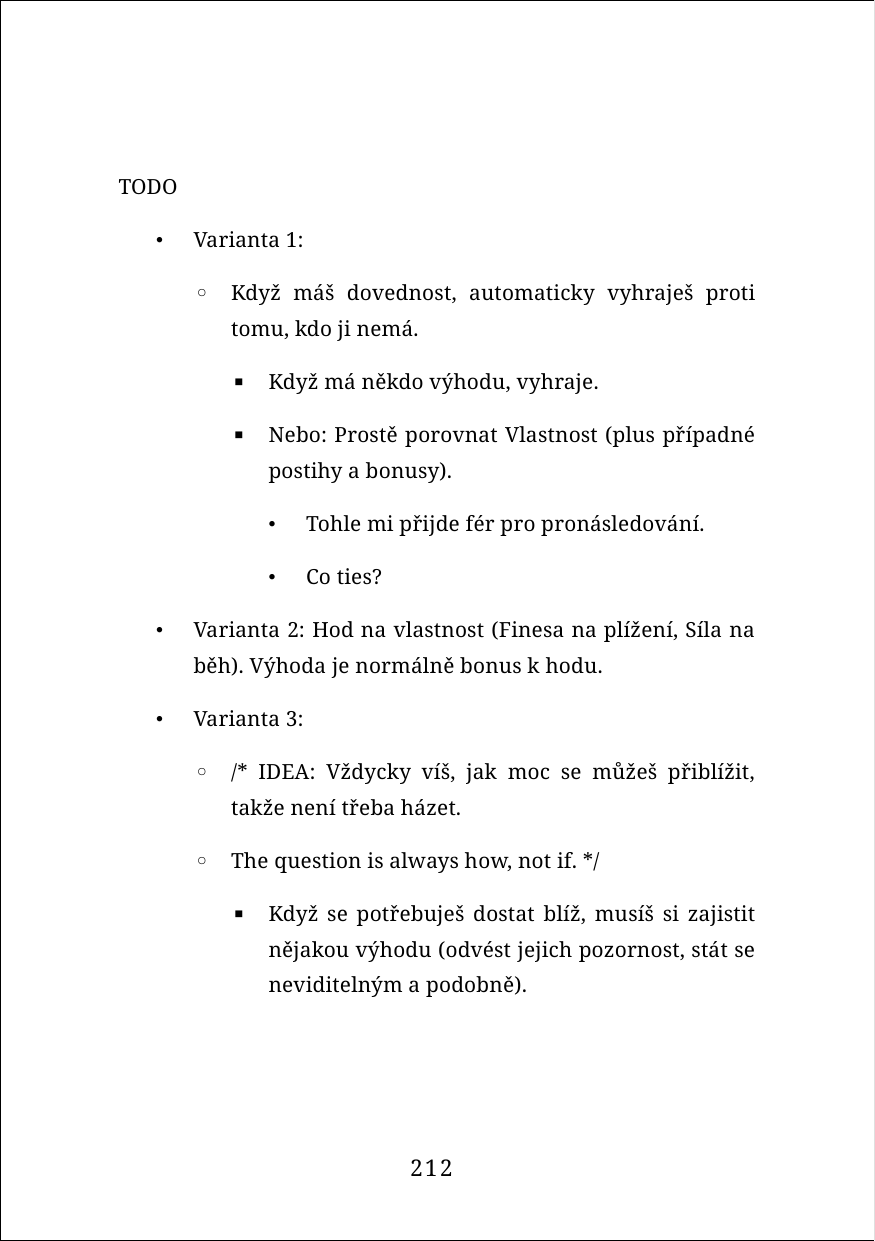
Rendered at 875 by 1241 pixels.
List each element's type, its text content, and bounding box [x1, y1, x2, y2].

list Varianta 3: [156, 704, 756, 733]
list Tohle mi přijde fér pro pronásledování. [268, 509, 756, 537]
list The question is always how, not if. */ [193, 846, 756, 874]
list /* IDEA: Vždycky víš, jak moc se můžeš přiblížit, takže není třeba házet. [193, 757, 756, 821]
list Když máš dovednost, automaticky vyhraješ proti tomu, kdo ji nemá. [193, 278, 756, 342]
list Nebo: Prostě porovnat Vlastnost (plus případné postihy a bonusy). [231, 420, 756, 484]
list Když se potřebuješ dostat blíž, musíš si zajistit nějakou výhodu (odvést jejich pozornost, stát se neviditelným a podobně). [231, 899, 756, 999]
text TODO [118, 172, 756, 200]
list Když má někdo výhodu, vyhraje. [231, 367, 756, 395]
list Varianta 2: Hod na vlastnost (Finesa na plížení, Síla na běh). Výhoda je normálně bonus k hodu. [156, 615, 756, 679]
list Co ties? [268, 562, 756, 591]
list Varianta 1: [156, 225, 756, 253]
